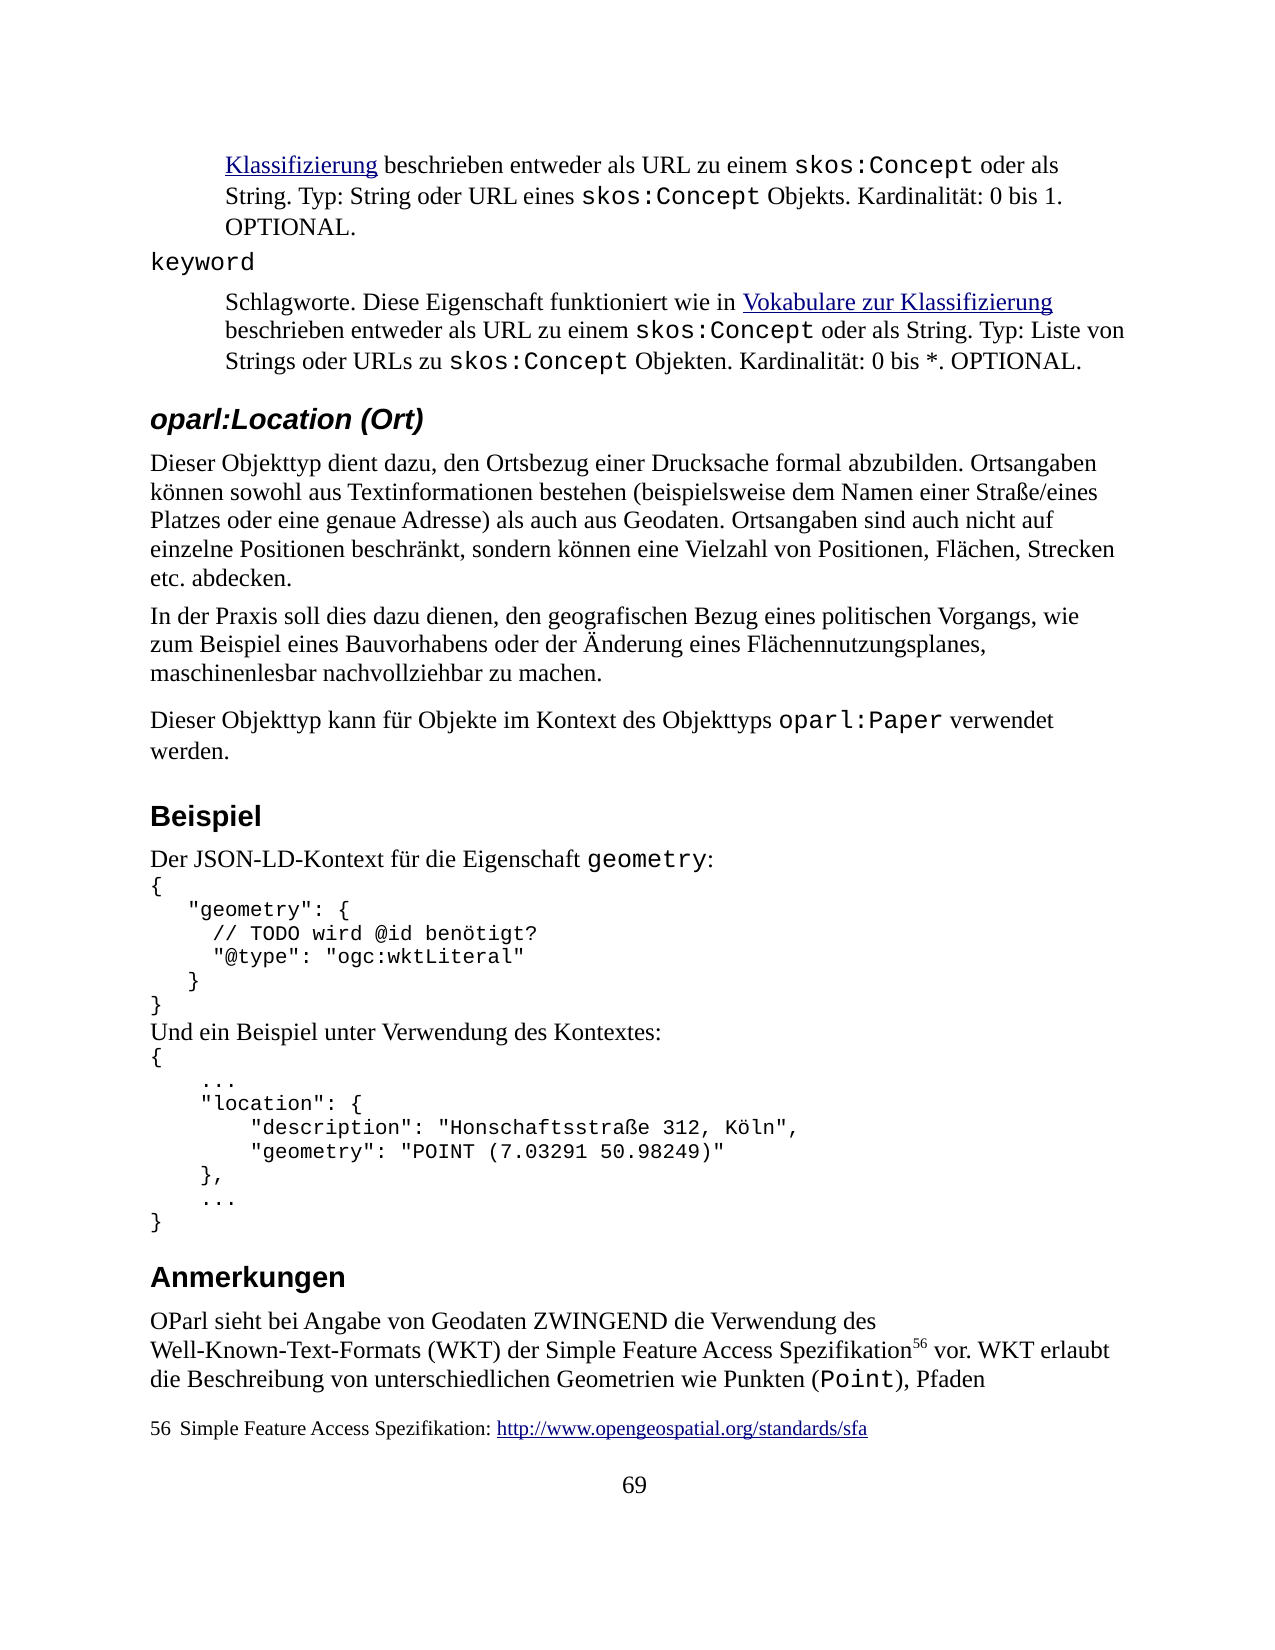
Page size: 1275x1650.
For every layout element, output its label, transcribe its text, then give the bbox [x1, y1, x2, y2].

text { [150, 875, 1125, 899]
text Dieser Objekttyp kann für Objekte im Kontext des Objekttyps oparl:Paper verwendet werden. [150, 705, 1125, 764]
text } [150, 1212, 1125, 1235]
text } [150, 994, 1125, 1017]
text "geometry": { [150, 899, 1125, 923]
text Schlagworte. Diese Eigenschaft funktioniert wie in Vokabulare zur Klassifizierung beschrieben entweder als URL zu einem skos:Concept oder als String. Typ: Liste von Strings oder URLs zu skos:Concept Objekten. Kardinalität: 0 bis *. OPTIONAL. [225, 287, 1125, 377]
text Simple Feature Access Spezifikation: http://www.opengeospatial.org/standards/sfa [150, 1416, 1125, 1440]
text "description": "Honschaftsstraße 312, Köln", [150, 1117, 1125, 1141]
text keyword [150, 249, 1125, 278]
text "location": { [150, 1093, 1125, 1117]
subtitle Anmerkungen [150, 1260, 1125, 1294]
text Dieser Objekttyp dient dazu, den Ortsbezug einer Drucksache formal abzubilden. Ortsangaben können sowohl aus Textinformationen bestehen (beispielsweise dem Namen einer Straße/eines Platzes oder eine genaue Adresse) als auch aus Geodaten. Ortsangaben sind auch nicht auf einzelne Positionen beschränkt, sondern können eine Vielzahl von Positionen, Flächen, Strecken etc. abdecken. [150, 448, 1125, 592]
text OParl sieht bei Angabe von Geodaten ZWINGEND die Verwendung des Well-Known-Text-Formats (WKT) der Simple Feature Access Spezifikation vor. WKT erlaubt die Beschreibung von unterschiedlichen Geometrien wie Punkten (Point), Pfaden [150, 1306, 1125, 1394]
text { [150, 1046, 1125, 1070]
subtitle Beispiel [150, 798, 1125, 832]
text ... [150, 1070, 1125, 1093]
subtitle oparl:Location (Ort) [150, 402, 1125, 436]
text }, [150, 1164, 1125, 1188]
text Der JSON-LD-Kontext für die Eigenschaft geometry: [150, 844, 1125, 875]
text In der Praxis soll dies dazu dienen, den geografischen Bezug eines politischen Vorgangs, wie zum Beispiel eines Bauvorhabens oder der Änderung eines Flächennutzungsplanes, maschinenlesbar nachvollziehbar zu machen. [150, 601, 1125, 687]
text "geometry": "POINT (7.03291 50.98249)" [150, 1141, 1125, 1164]
text Klassifizierung beschrieben entweder als URL zu einem skos:Concept oder als String. Typ: String oder URL eines skos:Concept Objekts. Kardinalität: 0 bis 1. OPTIONAL. [225, 150, 1125, 240]
text Und ein Beispiel unter Verwendung des Kontextes: [150, 1017, 1125, 1046]
text ... [150, 1188, 1125, 1212]
text // TODO wird @id benötigt? [150, 923, 1125, 946]
text "@type": "ogc:wktLiteral" [150, 946, 1125, 970]
text } [150, 970, 1125, 994]
